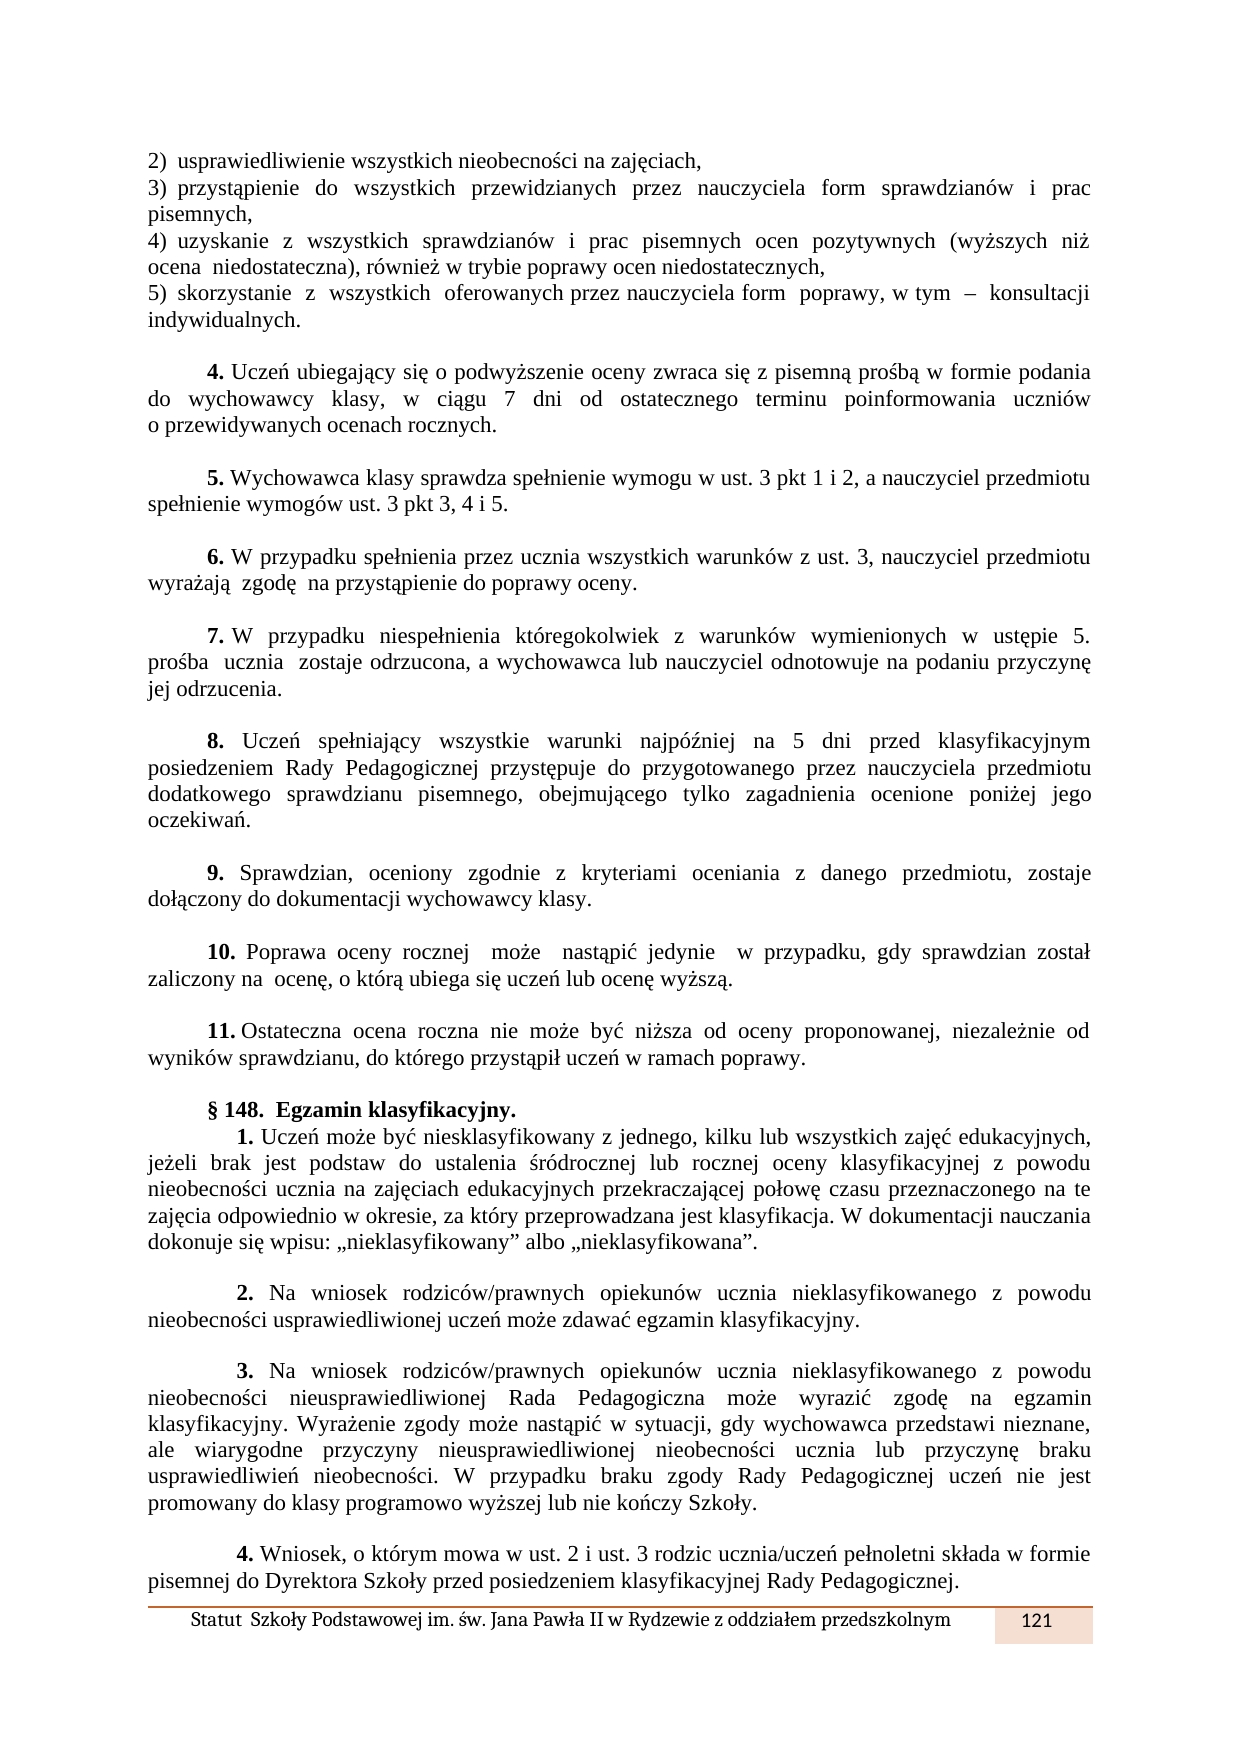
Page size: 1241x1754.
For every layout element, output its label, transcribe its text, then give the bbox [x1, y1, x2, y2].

text 9. Sprawdzian, oceniony zgodnie z kryteriami oceniania z danego przedmiotu, zostaje dołączony do dokumentacji wychowawcy klasy. [148, 859, 1093, 912]
list skorzystanie z wszystkich oferowanych przez nauczyciela form poprawy, w tym – konsultacji indywidualnych. [148, 279, 1093, 332]
text § 148. Egzamin klasyfikacyjny. [148, 1096, 1093, 1123]
text 1. Uczeń może być niesklasyfikowany z jednego, kilku lub wszystkich zajęć edukacyjnych, jeżeli brak jest podstaw do ustalenia śródrocznej lub rocznej oceny klasyfikacyjnej z powodu nieobecności ucznia na zajęciach edukacyjnych przekraczającej połowę czasu przeznaczonego na te zajęcia odpowiednio w okresie, za który przeprowadzana jest klasyfikacja. W dokumentacji nauczania dokonuje się wpisu: „nieklasyfikowany” albo „nieklasyfikowana”. [148, 1123, 1093, 1254]
text 8. Uczeń spełniający wszystkie warunki najpóźniej na 5 dni przed klasyfikacyjnym posiedzeniem Rady Pedagogicznej przystępuje do przygotowanego przez nauczyciela przedmiotu dodatkowego sprawdzianu pisemnego, obejmującego tylko zagadnienia ocenione poniżej jego oczekiwań. [148, 727, 1093, 833]
text 6. W przypadku spełnienia przez ucznia wszystkich warunków z ust. 3, nauczyciel przedmiotu wyrażają zgodę na przystąpienie do poprawy oceny. [148, 543, 1093, 596]
text 2. Na wniosek rodziców/prawnych opiekunów ucznia nieklasyfikowanego z powodu nieobecności usprawiedliwionej uczeń może zdawać egzamin klasyfikacyjny. [148, 1279, 1093, 1332]
text 4. Wniosek, o którym mowa w ust. 2 i ust. 3 rodzic ucznia/uczeń pełnoletni składa w formie pisemnej do Dyrektora Szkoły przed posiedzeniem klasyfikacyjnej Rady Pedagogicznej. [148, 1540, 1093, 1593]
text 3. Na wniosek rodziców/prawnych opiekunów ucznia nieklasyfikowanego z powodu nieobecności nieusprawiedliwionej Rada Pedagogiczna może wyrazić zgodę na egzamin klasyfikacyjny. Wyrażenie zgody może nastąpić w sytuacji, gdy wychowawca przedstawi nieznane, ale wiarygodne przyczyny nieusprawiedliwionej nieobecności ucznia lub przyczynę braku usprawiedliwień nieobecności. W przypadku braku zgody Rady Pedagogicznej uczeń nie jest promowany do klasy programowo wyższej lub nie kończy Szkoły. [148, 1357, 1093, 1515]
list przystąpienie do wszystkich przewidzianych przez nauczyciela form sprawdzianów i prac pisemnych, [148, 174, 1093, 227]
text 4. Uczeń ubiegający się o podwyższenie oceny zwraca się z pisemną prośbą w formie podania do wychowawcy klasy, w ciągu 7 dni od ostatecznego terminu poinformowania uczniów o przewidywanych ocenach rocznych. [148, 358, 1093, 437]
list uzyskanie z wszystkich sprawdzianów i prac pisemnych ocen pozytywnych (wyższych niż ocena niedostateczna), również w trybie poprawy ocen niedostatecznych, [148, 227, 1093, 279]
text 7. W przypadku niespełnienia któregokolwiek z warunków wymienionych w ustępie 5. prośba ucznia zostaje odrzucona, a wychowawca lub nauczyciel odnotowuje na podaniu przyczynę jej odrzucenia. [148, 622, 1093, 701]
text 5. Wychowawca klasy sprawdza spełnienie wymogu w ust. 3 pkt 1 i 2, a nauczyciel przedmiotu spełnienie wymogów ust. 3 pkt 3, 4 i 5. [148, 464, 1093, 517]
list usprawiedliwienie wszystkich nieobecności na zajęciach, [148, 148, 1093, 174]
text 11. Ostateczna ocena roczna nie może być niższa od oceny proponowanej, niezależnie od wyników sprawdzianu, do którego przystąpił uczeń w ramach poprawy. [148, 1017, 1093, 1070]
text 10. Poprawa oceny rocznej może nastąpić jedynie w przypadku, gdy sprawdzian został zaliczony na ocenę, o którą ubiega się uczeń lub ocenę wyższą. [148, 938, 1093, 991]
